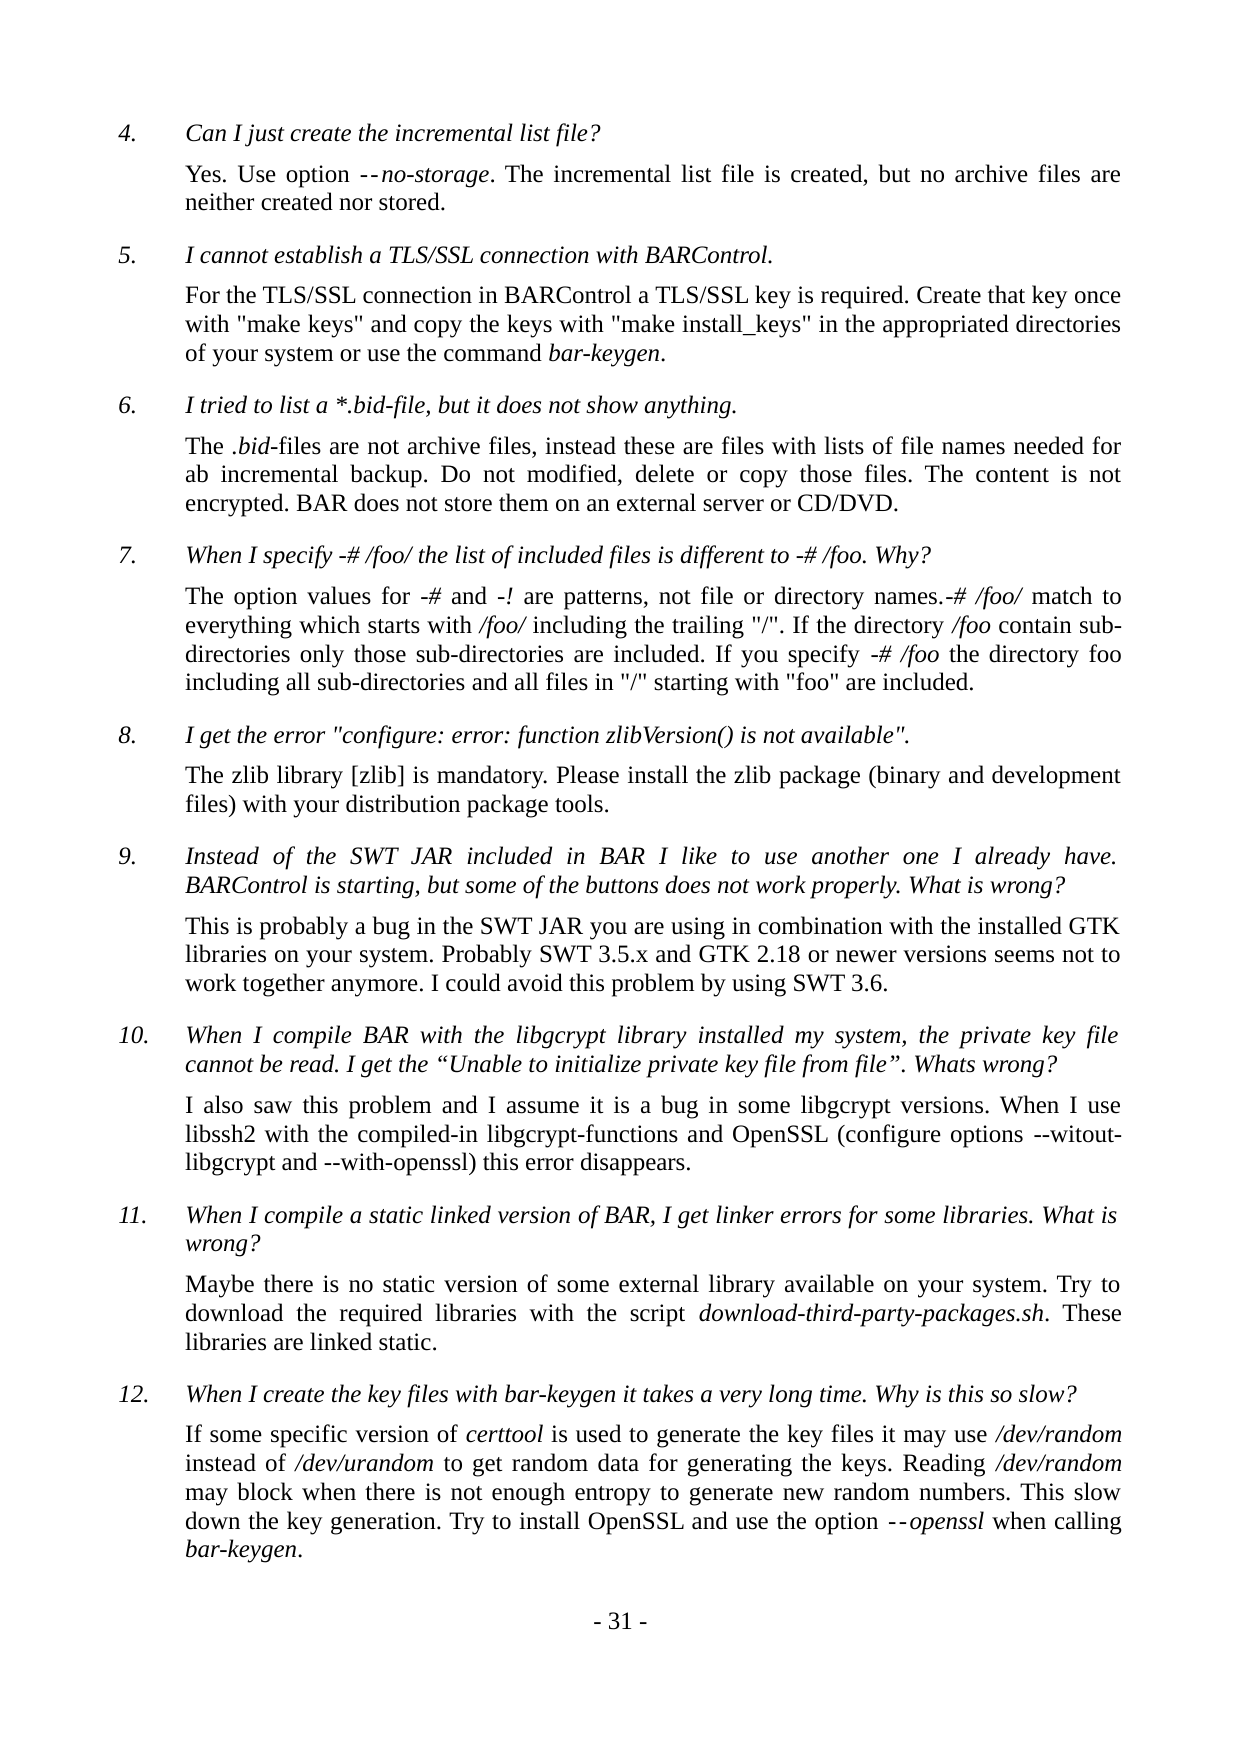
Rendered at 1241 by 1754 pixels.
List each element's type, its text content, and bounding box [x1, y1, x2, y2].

text Maybe there is no static version of some external library available on your system. Try to download the required libraries with the script download-third-party-packages.sh. These libraries are linked static. [185, 1269, 1122, 1355]
text The .bid-files are not archive files, instead these are files with lists of file names needed for ab incremental backup. Do not modified, delete or copy those files. The content is not encrypted. BAR does not store them on an external server or CD/DVD. [185, 431, 1122, 517]
text The zlib library [zlib] is mandatory. Please install the zlib package (binary and development files) with your distribution package tools. [185, 760, 1122, 818]
list I tried to list a *.bid-file, but it does not show anything. [118, 390, 1122, 419]
text I also saw this problem and I assume it is a bug in some libgcrypt versions. When I use libssh2 with the compiled-in libgcrypt-functions and OpenSSL (configure options ‑‑witout-libgcrypt and ‑‑with-openssl) this error disappears. [185, 1090, 1122, 1176]
text The option values for -# and -! are patterns, not file or directory names.-# /foo/ match to everything which starts with /foo/ including the trailing "/". If the directory /foo contain sub-directories only those sub-directories are included. If you specify -# /foo the directory foo including all sub-directories and all files in "/" starting with "foo" are included. [185, 581, 1122, 696]
list I cannot establish a TLS/SSL connection with BARControl. [118, 240, 1122, 268]
list When I specify -# /foo/ the list of included files is different to -# /foo. Why? [118, 541, 1122, 569]
text This is probably a bug in the SWT JAR you are using in combination with the installed GTK libraries on your system. Probably SWT 3.5.x and GTK 2.18 or newer versions seems not to work together anymore. I could avoid this problem by using SWT 3.6. [185, 911, 1122, 997]
text For the TLS/SSL connection in BARControl a TLS/SSL key is required. Create that key once with "make keys" and copy the keys with "make install_keys" in the appropriated directories of your system or use the command bar-keygen. [185, 280, 1122, 367]
list Instead of the SWT JAR included in BAR I like to use another one I already have. BARControl is starting, but some of the buttons does not work properly. What is wrong? [118, 841, 1122, 899]
list When I compile a static linked version of BAR, I get linker errors for some libraries. What is wrong? [118, 1200, 1122, 1257]
list I get the error "configure: error: function zlibVersion() is not available". [118, 720, 1122, 748]
list Can I just create the incremental list file? [118, 118, 1122, 147]
text If some specific version of certtool is used to generate the key files it may use /dev/random instead of /dev/urandom to get random data for generating the keys. Reading /dev/random may block when there is not enough entropy to generate new random numbers. This slow down the key generation. Try to install OpenSSL and use the option ‑‑openssl when calling bar-keygen. [185, 1419, 1122, 1563]
list When I compile BAR with the libgcrypt library installed my system, the private key file cannot be read. I get the “Unable to initialize private key file from file”. Whats wrong? [118, 1021, 1122, 1078]
list When I create the key files with bar-keygen it takes a very long time. Why is this so slow? [118, 1379, 1122, 1408]
text Yes. Use option ‑‑no-storage. The incremental list file is created, but no archive files are neither created nor stored. [185, 159, 1122, 216]
